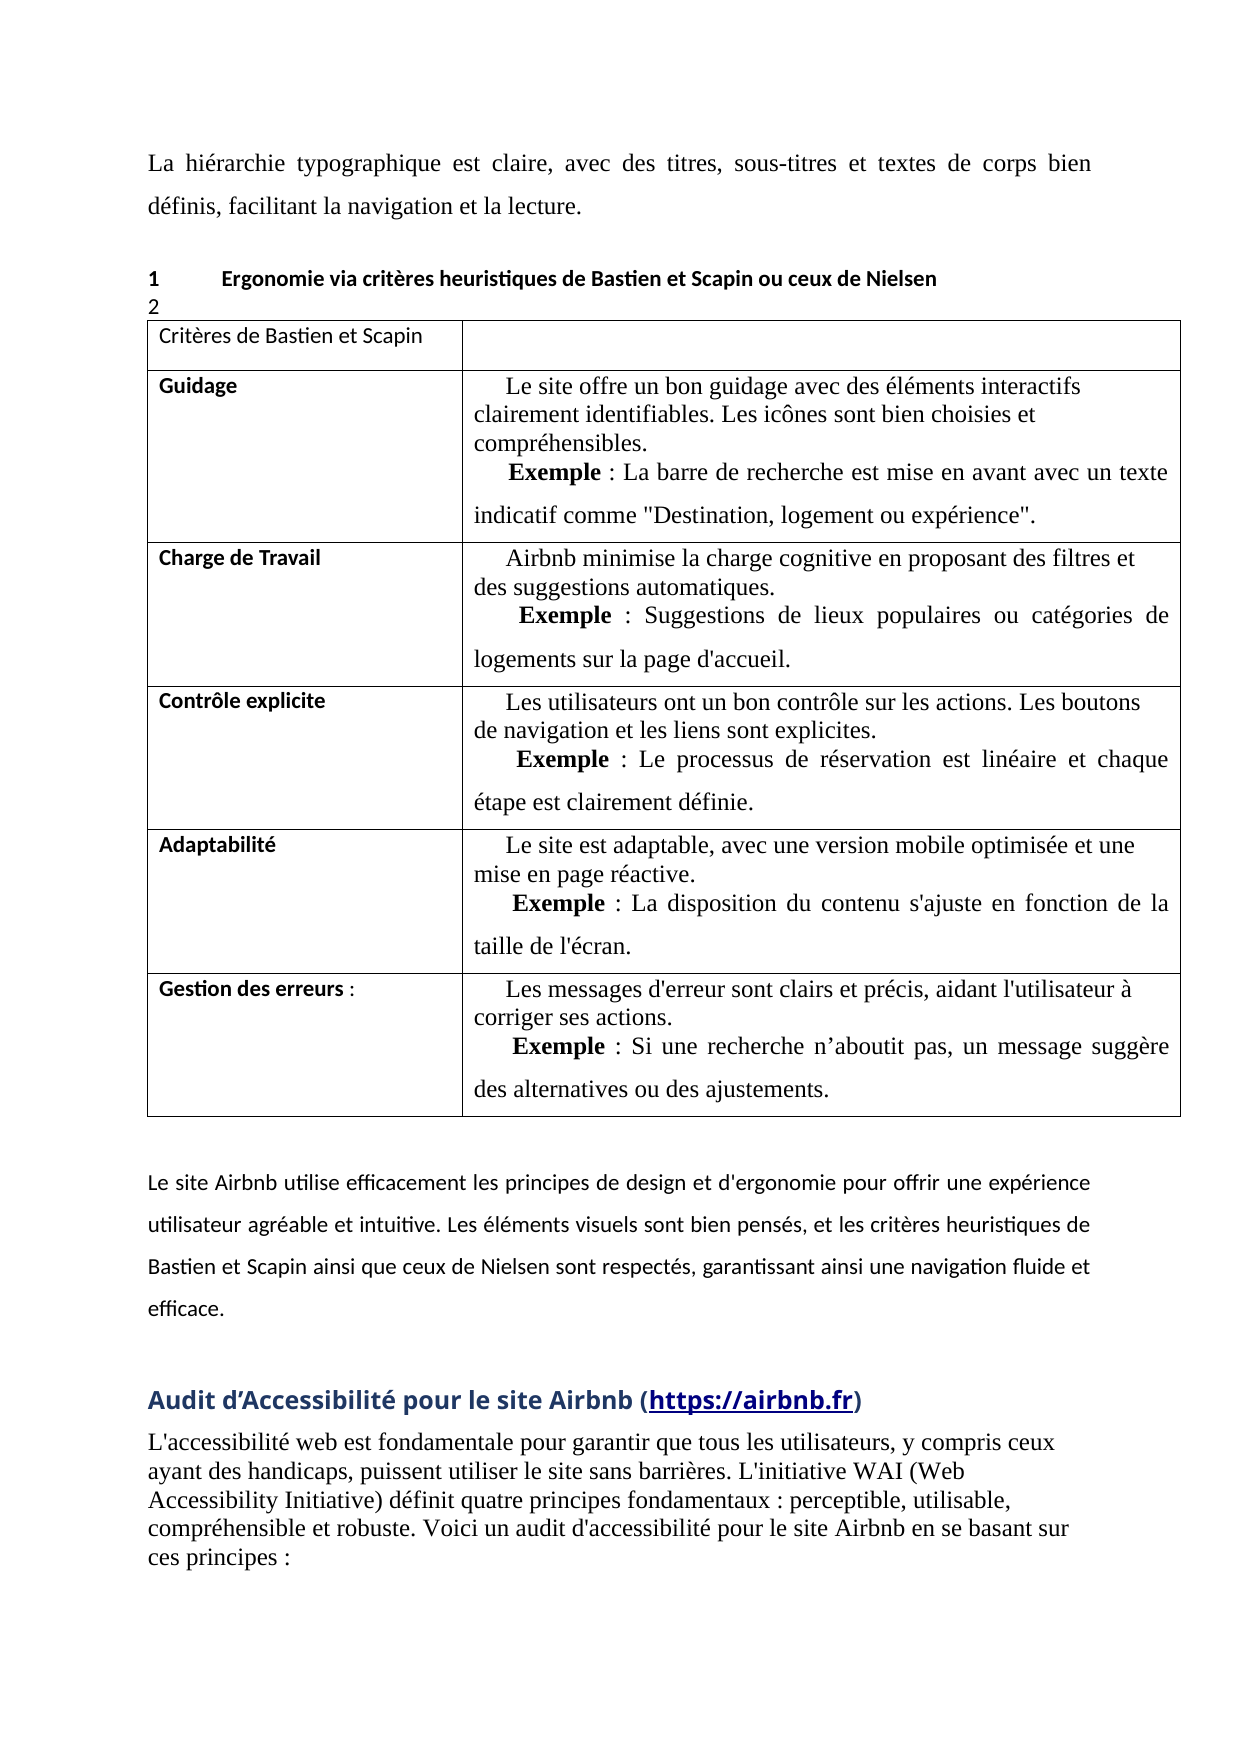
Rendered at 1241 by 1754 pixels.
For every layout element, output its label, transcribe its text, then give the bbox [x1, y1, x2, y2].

table_cell  Airbnb minimise la charge cognitive en proposant des filtres et des suggestions automatiques.  Exemple : Suggestions de lieux populaires ou catégories de logements sur la page d'accueil. [463, 543, 1180, 686]
list Ergonomie via critères heuristiques de Bastien et Scapin ou ceux de Nielsen [148, 264, 1093, 292]
table_cell  Le site est adaptable, avec une version mobile optimisée et une mise en page réactive.  Exemple : La disposition du contenu s'ajuste en fonction de la taille de l'écran. [463, 830, 1180, 973]
table_header Critères de Bastien et Scapin [148, 321, 462, 370]
table_cell Adaptabilité [148, 830, 462, 973]
table_cell Guidage [148, 371, 462, 542]
text L'accessibilité web est fondamentale pour garantir que tous les utilisateurs, y compris ceux ayant des handicaps, puissent utiliser le site sans barrières. L'initiative WAI (Web Accessibility Initiative) définit quatre principes fondamentaux : perceptible, utilisable, compréhensible et robuste. Voici un audit d'accessibilité pour le site Airbnb en se basant sur ces principes : [148, 1427, 1093, 1571]
table_cell  Les utilisateurs ont un bon contrôle sur les actions. Les boutons de navigation et les liens sont explicites.  Exemple : Le processus de réservation est linéaire et chaque étape est clairement définie. [463, 687, 1180, 829]
text La hiérarchie typographique est claire, avec des titres, sous-titres et textes de corps bien définis, facilitant la navigation et la lecture. [148, 148, 1093, 219]
table_cell  Le site offre un bon guidage avec des éléments interactifs clairement identifiables. Les icônes sont bien choisies et compréhensibles.  Exemple : La barre de recherche est mise en avant avec un texte indicatif comme "Destination, logement ou expérience". [463, 371, 1180, 542]
table_header [463, 321, 1180, 370]
table_cell Contrôle explicite [148, 687, 462, 829]
table_cell  Les messages d'erreur sont clairs et précis, aidant l'utilisateur à corriger ses actions.  Exemple : Si une recherche n’aboutit pas, un message suggère des alternatives ou des ajustements. [463, 974, 1180, 1116]
table_cell Gestion des erreurs : [148, 974, 462, 1116]
subtitle Audit d’Accessibilité pour le site Airbnb (https://airbnb.fr) [148, 1382, 1093, 1416]
text Le site Airbnb utilise efficacement les principes de design et d'ergonomie pour offrir une expérience utilisateur agréable et intuitive. Les éléments visuels sont bien pensés, et les critères heuristiques de Bastien et Scapin ainsi que ceux de Nielsen sont respectés, garantissant ainsi une navigation fluide et efficace. [148, 1168, 1093, 1322]
table_cell Charge de Travail [148, 543, 462, 686]
